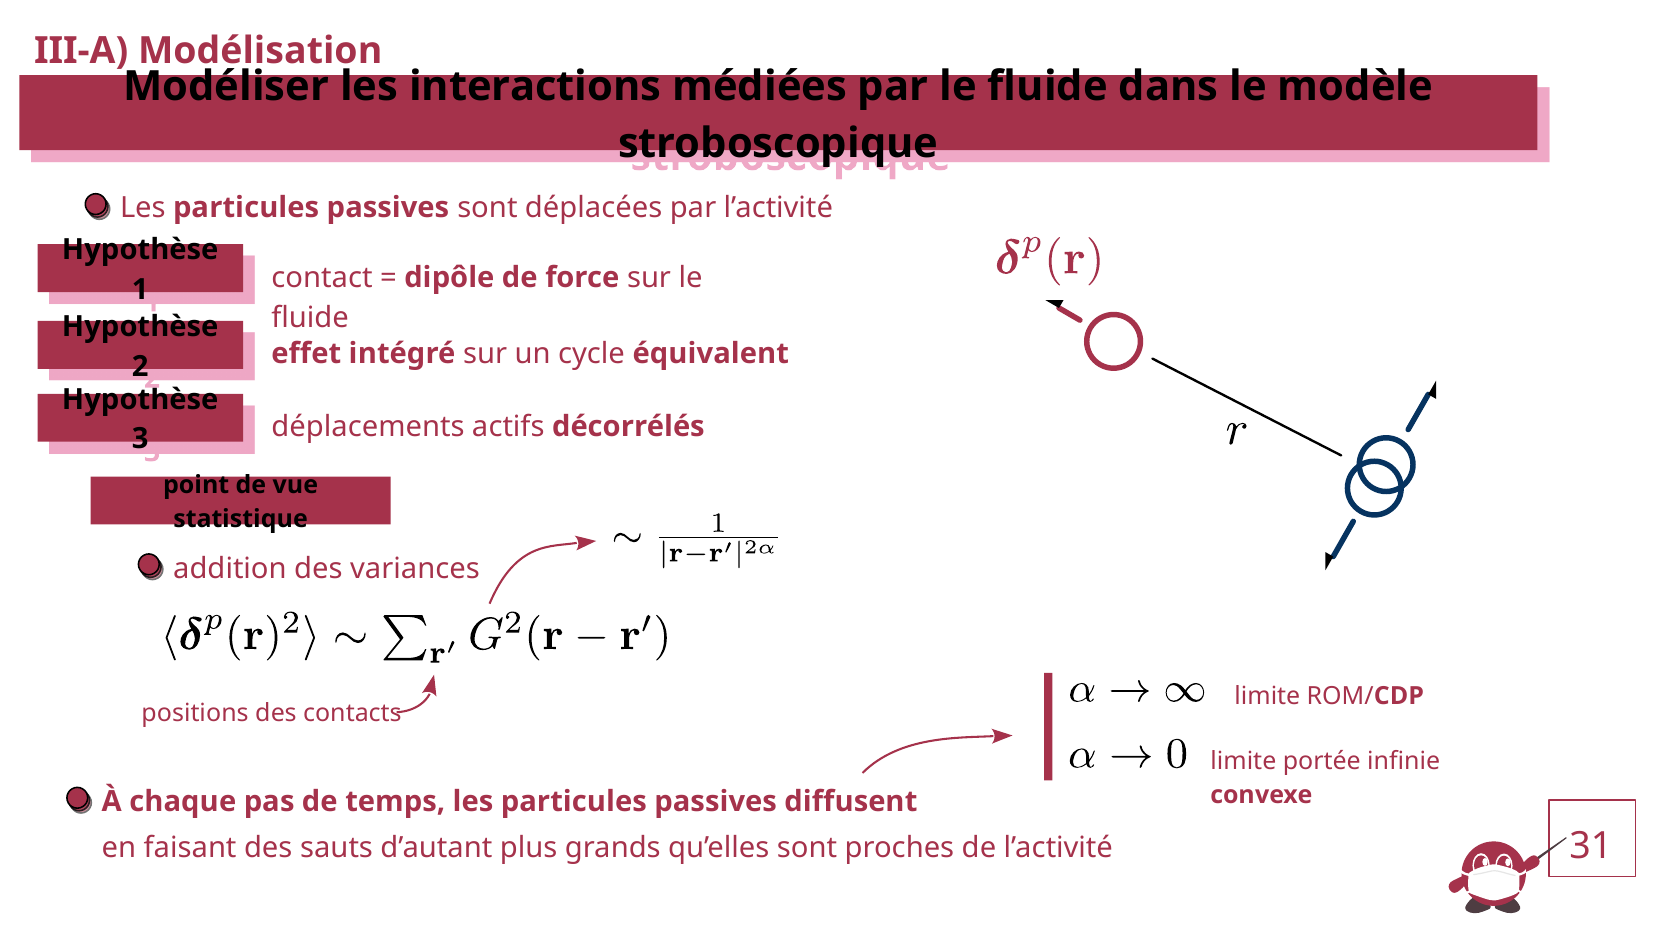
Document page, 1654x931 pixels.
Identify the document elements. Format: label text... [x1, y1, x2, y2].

picture [1069, 738, 1187, 769]
text_box limite portée infinie convexe [1195, 734, 1558, 809]
text_box Les particules passives sont déplacées par l’activité [69, 179, 863, 229]
text_box positions des contacts [126, 687, 421, 736]
text_box Modéliser les interactions médiées par le fluide dans le modèle stroboscopique [19, 75, 1538, 151]
text_box limite ROM/CDP [1219, 669, 1446, 718]
text_box Hypothèse 2 [37, 320, 244, 369]
text_box point de vue statistique [90, 476, 391, 525]
text_box [1044, 672, 1053, 781]
text_box À chaque pas de temps, les particules passives diffusent en faisant des sauts d’autant plus grands qu’elles sont proches de l’activité [51, 772, 1214, 887]
picture [165, 611, 667, 663]
text_box [1492, 811, 1654, 887]
picture [1448, 799, 1637, 914]
text_box Hypothèse 1 [37, 244, 244, 293]
text_box effet intégré sur un cycle équivalent [256, 325, 826, 375]
text_box déplacements actifs décorrélés [256, 398, 826, 448]
picture [996, 236, 1439, 574]
picture [613, 513, 778, 569]
text_box III-A) Modélisation [19, 16, 1238, 76]
text_box addition des variances [122, 539, 504, 589]
picture [1070, 680, 1205, 702]
text_box Hypothèse 3 [37, 393, 244, 442]
text_box contact = dipôle de force sur le fluide [256, 248, 782, 298]
